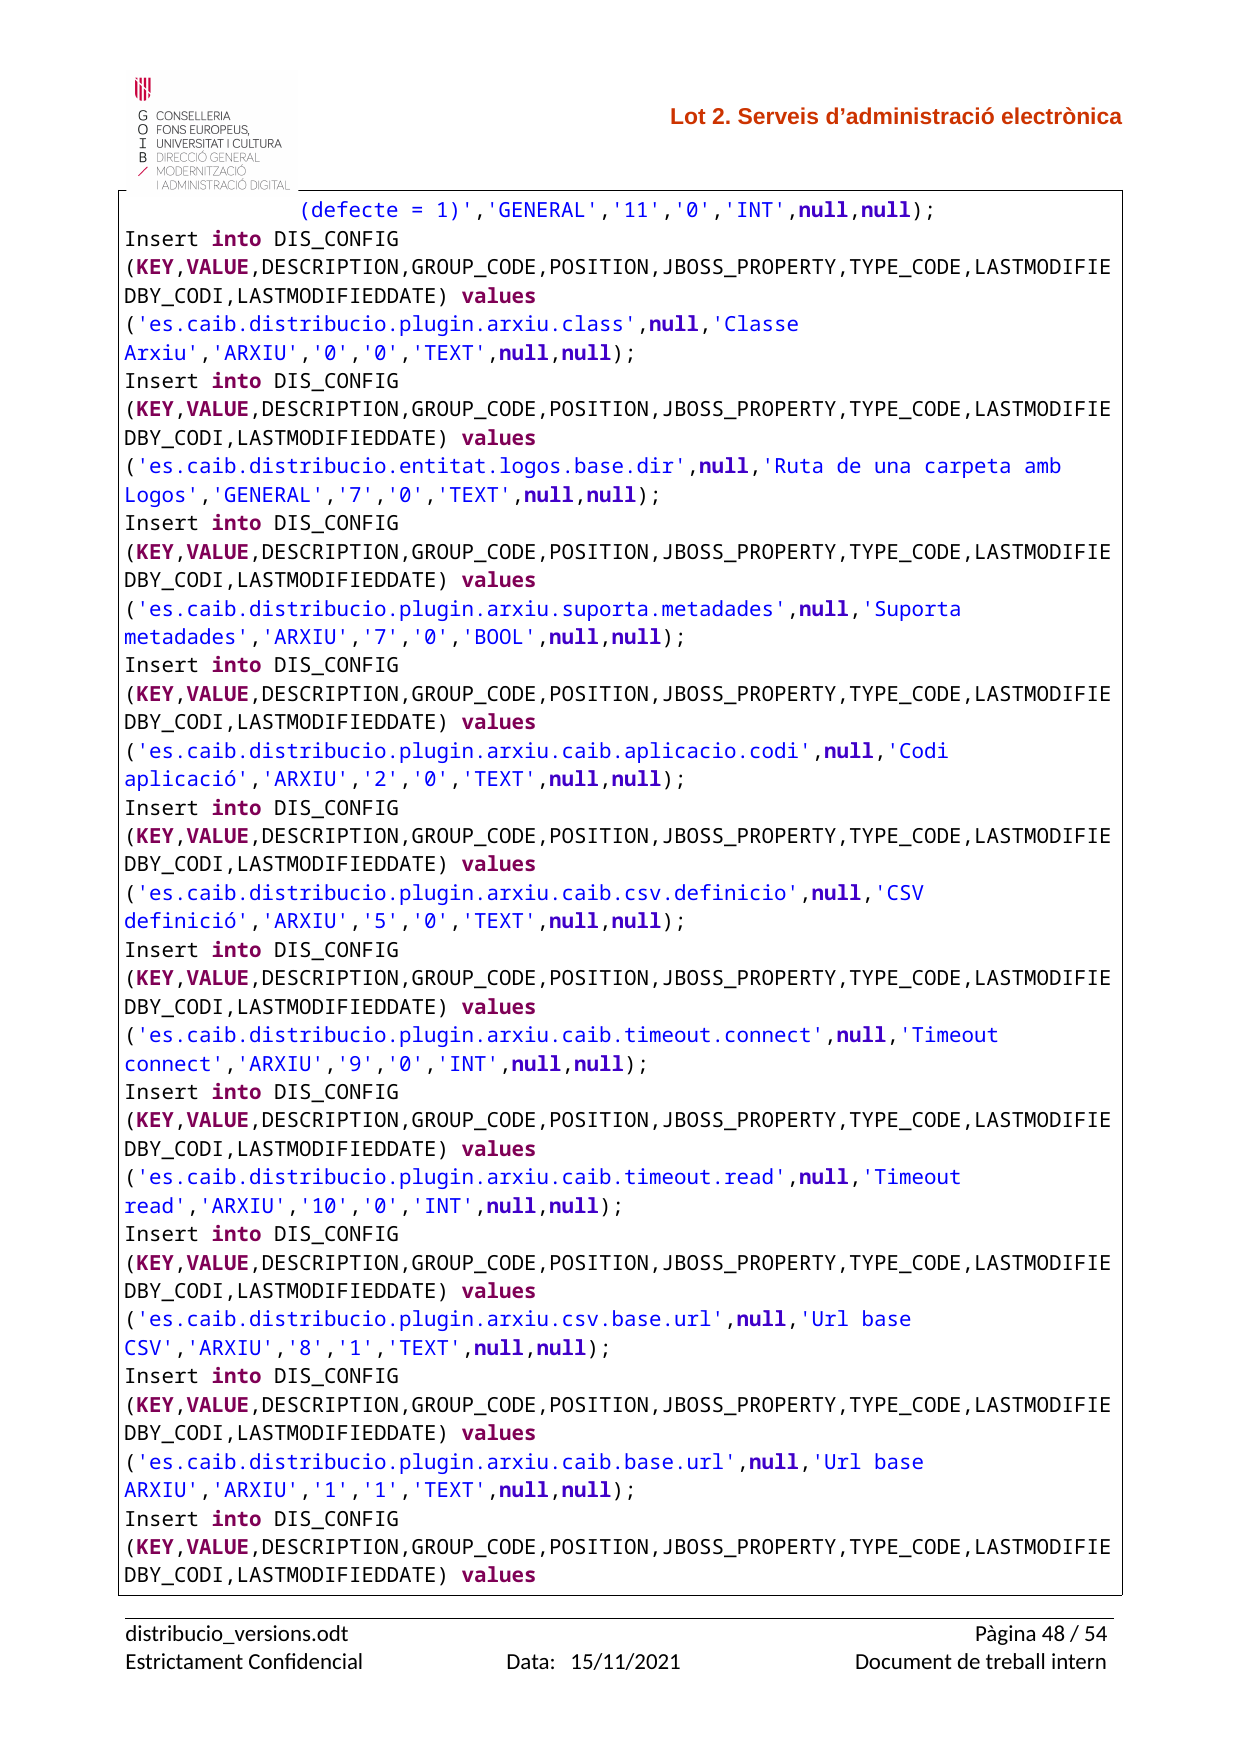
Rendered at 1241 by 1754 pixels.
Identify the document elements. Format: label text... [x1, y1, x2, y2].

table_header (defecte = 1)','GENERAL','11','0','INT',null,null); Insert into DIS_CONFIG (KEY,VALUE,DESCRIPTION,GROUP_CODE,POSITION,JBOSS_PROPERTY,TYPE_CODE,LASTMODIFIEDBY_CODI,LASTMODIFIEDDATE) values ('es.caib.distribucio.plugin.arxiu.class',null,'Classe Arxiu','ARXIU','0','0','TEXT',null,null); Insert into DIS_CONFIG (KEY,VALUE,DESCRIPTION,GROUP_CODE,POSITION,JBOSS_PROPERTY,TYPE_CODE,LASTMODIFIEDBY_CODI,LASTMODIFIEDDATE) values ('es.caib.distribucio.entitat.logos.base.dir',null,'Ruta de una carpeta amb Logos','GENERAL','7','0','TEXT',null,null); Insert into DIS_CONFIG (KEY,VALUE,DESCRIPTION,GROUP_CODE,POSITION,JBOSS_PROPERTY,TYPE_CODE,LASTMODIFIEDBY_CODI,LASTMODIFIEDDATE) values ('es.caib.distribucio.plugin.arxiu.suporta.metadades',null,'Suporta metadades','ARXIU','7','0','BOOL',null,null); Insert into DIS_CONFIG (KEY,VALUE,DESCRIPTION,GROUP_CODE,POSITION,JBOSS_PROPERTY,TYPE_CODE,LASTMODIFIEDBY_CODI,LASTMODIFIEDDATE) values ('es.caib.distribucio.plugin.arxiu.caib.aplicacio.codi',null,'Codi aplicació','ARXIU','2','0','TEXT',null,null); Insert into DIS_CONFIG (KEY,VALUE,DESCRIPTION,GROUP_CODE,POSITION,JBOSS_PROPERTY,TYPE_CODE,LASTMODIFIEDBY_CODI,LASTMODIFIEDDATE) values ('es.caib.distribucio.plugin.arxiu.caib.csv.definicio',null,'CSV definició','ARXIU','5','0','TEXT',null,null); Insert into DIS_CONFIG (KEY,VALUE,DESCRIPTION,GROUP_CODE,POSITION,JBOSS_PROPERTY,TYPE_CODE,LASTMODIFIEDBY_CODI,LASTMODIFIEDDATE) values ('es.caib.distribucio.plugin.arxiu.caib.timeout.connect',null,'Timeout connect','ARXIU','9','0','INT',null,null); Insert into DIS_CONFIG (KEY,VALUE,DESCRIPTION,GROUP_CODE,POSITION,JBOSS_PROPERTY,TYPE_CODE,LASTMODIFIEDBY_CODI,LASTMODIFIEDDATE) values ('es.caib.distribucio.plugin.arxiu.caib.timeout.read',null,'Timeout read','ARXIU','10','0','INT',null,null); Insert into DIS_CONFIG (KEY,VALUE,DESCRIPTION,GROUP_CODE,POSITION,JBOSS_PROPERTY,TYPE_CODE,LASTMODIFIEDBY_CODI,LASTMODIFIEDDATE) values ('es.caib.distribucio.plugin.arxiu.csv.base.url',null,'Url base CSV','ARXIU','8','1','TEXT',null,null); Insert into DIS_CONFIG (KEY,VALUE,DESCRIPTION,GROUP_CODE,POSITION,JBOSS_PROPERTY,TYPE_CODE,LASTMODIFIEDBY_CODI,LASTMODIFIEDDATE) values ('es.caib.distribucio.plugin.arxiu.caib.base.url',null,'Url base ARXIU','ARXIU','1','1','TEXT',null,null); Insert into DIS_CONFIG (KEY,VALUE,DESCRIPTION,GROUP_CODE,POSITION,JBOSS_PROPERTY,TYPE_CODE,LASTMODIFIEDBY_CODI,LASTMODIFIEDDATE) values [119, 191, 1122, 1595]
picture [126, 70, 299, 197]
